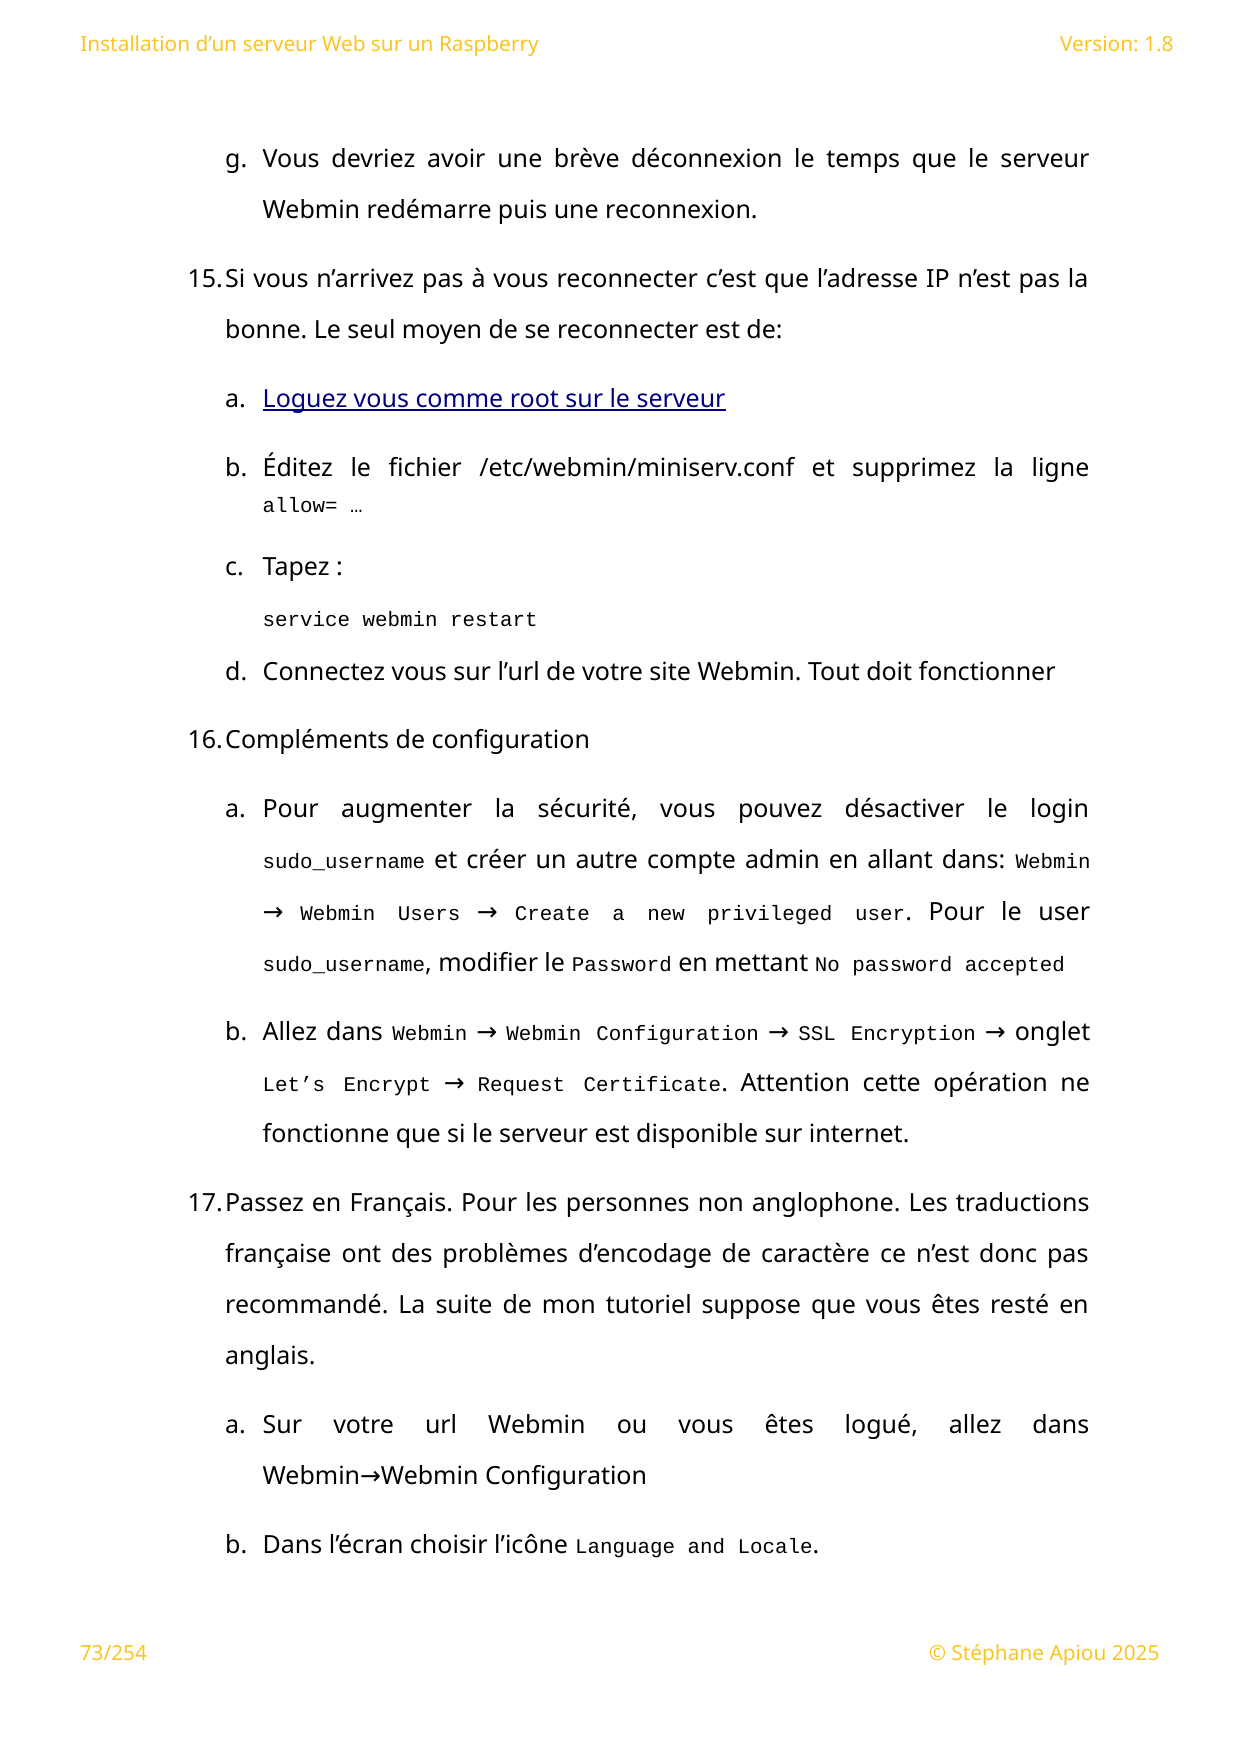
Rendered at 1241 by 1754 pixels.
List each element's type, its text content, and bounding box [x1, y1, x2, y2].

list Vous devriez avoir une brève déconnexion le temps que le serveur Webmin redémarre puis une reconnexion. [225, 141, 1090, 226]
list Passez en Français. Pour les personnes non anglophone. Les traductions française ont des problèmes d’encodage de caractère ce n’est donc pas recommandé. La suite de mon tutoriel suppose que vous êtes resté en anglais. [187, 1184, 1090, 1371]
list Tapez : [225, 549, 1090, 583]
list Compléments de configuration [187, 722, 1090, 756]
list service webmin restart [225, 609, 1090, 632]
list Loguez vous comme root sur le serveur [225, 381, 1090, 415]
list Pour augmenter la sécurité, vous pouvez désactiver le login sudo_username et créer un autre compte admin en allant dans: Webmin → Webmin Users → Create a new privileged user. Pour le user sudo_username, modifier le Password en mettant No password accepted [225, 791, 1090, 978]
list Connectez vous sur l’url de votre site Webmin. Tout doit fonctionner [225, 653, 1090, 687]
list Dans l’écran choisir l’icône Language and Locale. [225, 1526, 1090, 1560]
list Allez dans Webmin → Webmin Configuration → SSL Encryption → onglet Let’s Encrypt → Request Certificate. Attention cette opération ne fonctionne que si le serveur est disponible sur internet. [225, 1013, 1090, 1149]
list Sur votre url Webmin ou vous êtes logué, allez dans Webmin→Webmin Configuration [225, 1406, 1090, 1491]
list Éditez le fichier /etc/webmin/miniserv.conf et supprimez la ligne allow= …​ [225, 450, 1090, 519]
list Si vous n’arrivez pas à vous reconnecter c’est que l’adresse IP n’est pas la bonne. Le seul moyen de se reconnecter est de: [187, 261, 1090, 346]
